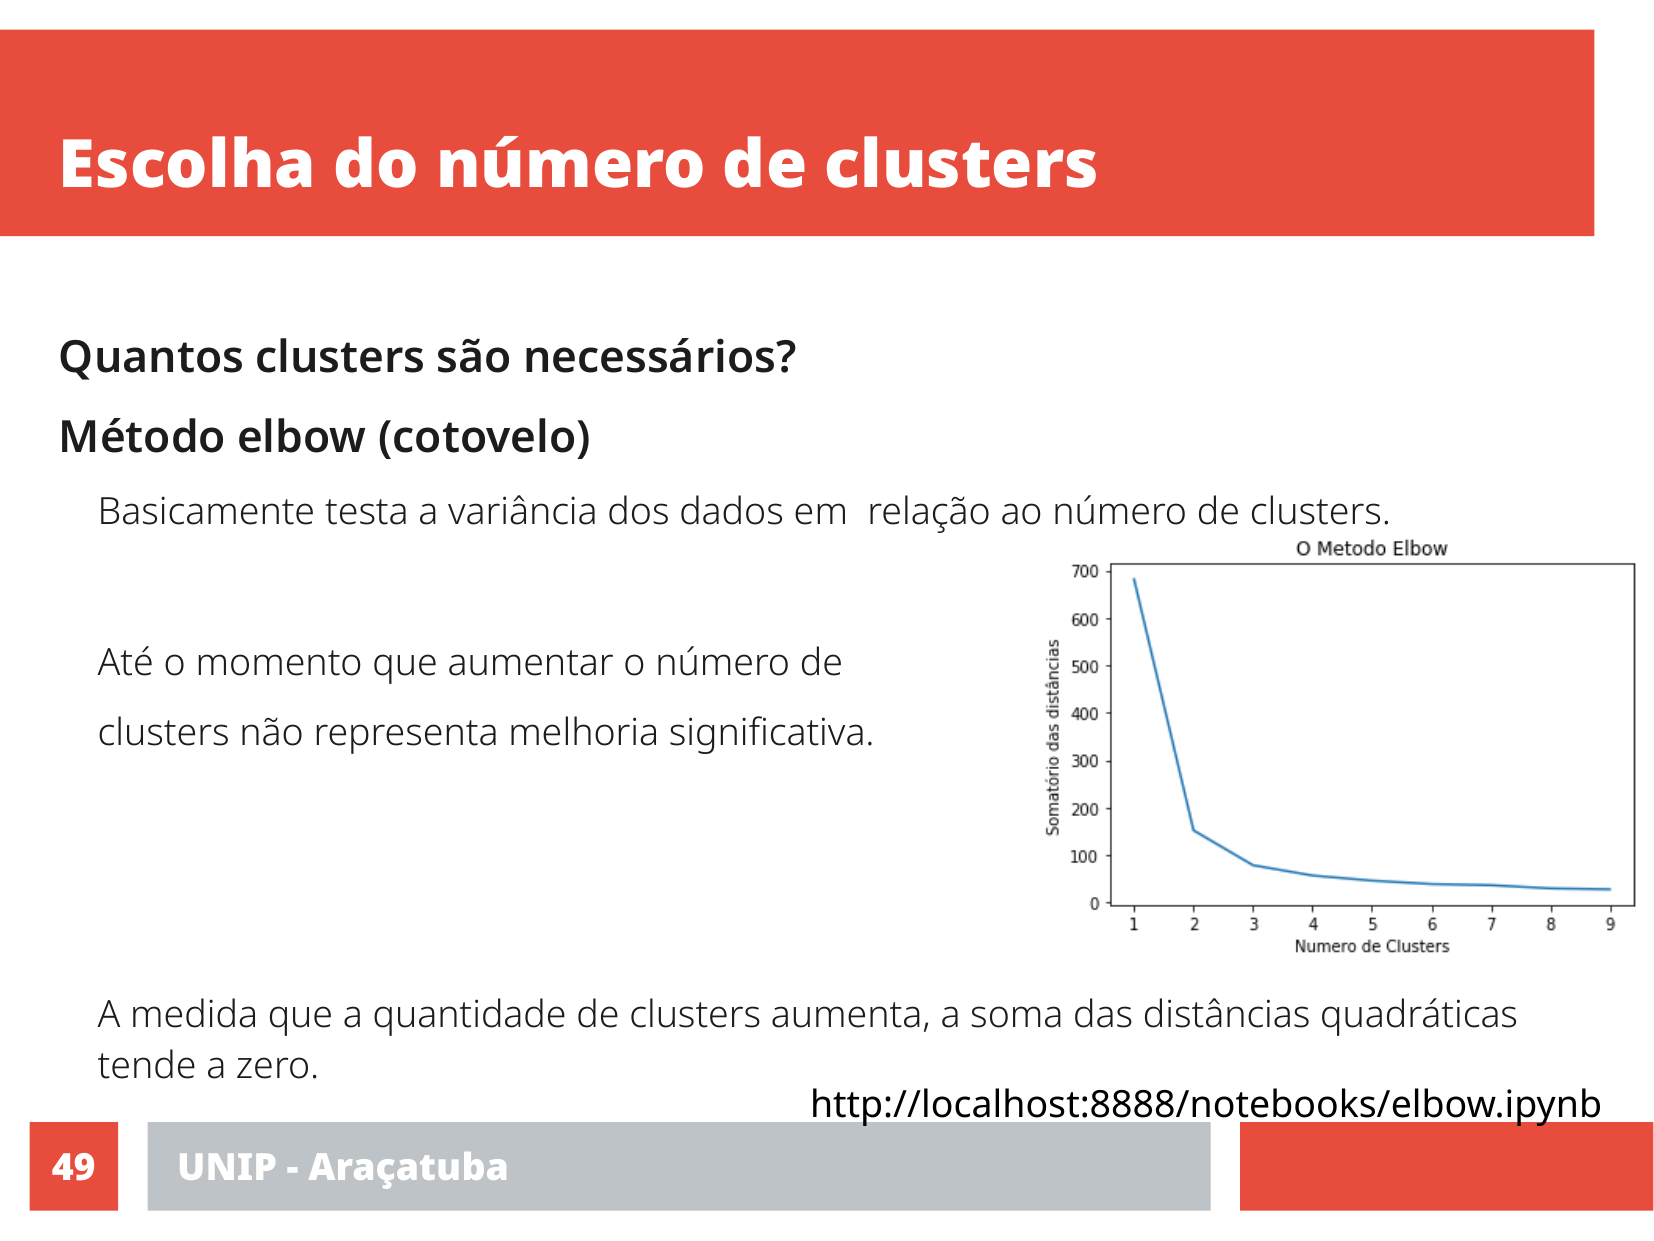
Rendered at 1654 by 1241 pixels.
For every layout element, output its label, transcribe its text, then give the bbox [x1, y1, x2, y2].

title Escolha do número de clusters [59, 59, 1595, 207]
picture [1037, 529, 1645, 965]
list Quantos clusters são necessários? Método elbow (cotovelo) Basicamente testa a variância dos dados em relação ao número de clusters. Até o momento que aumentar o número de clusters não representa melhoria significativa. A medida que a quantidade de clusters aumenta, a soma das distâncias quadráticas tende a zero. [59, 324, 1565, 1093]
text_box http://localhost:8888/notebooks/elbow.ipynb [795, 1069, 1654, 1241]
